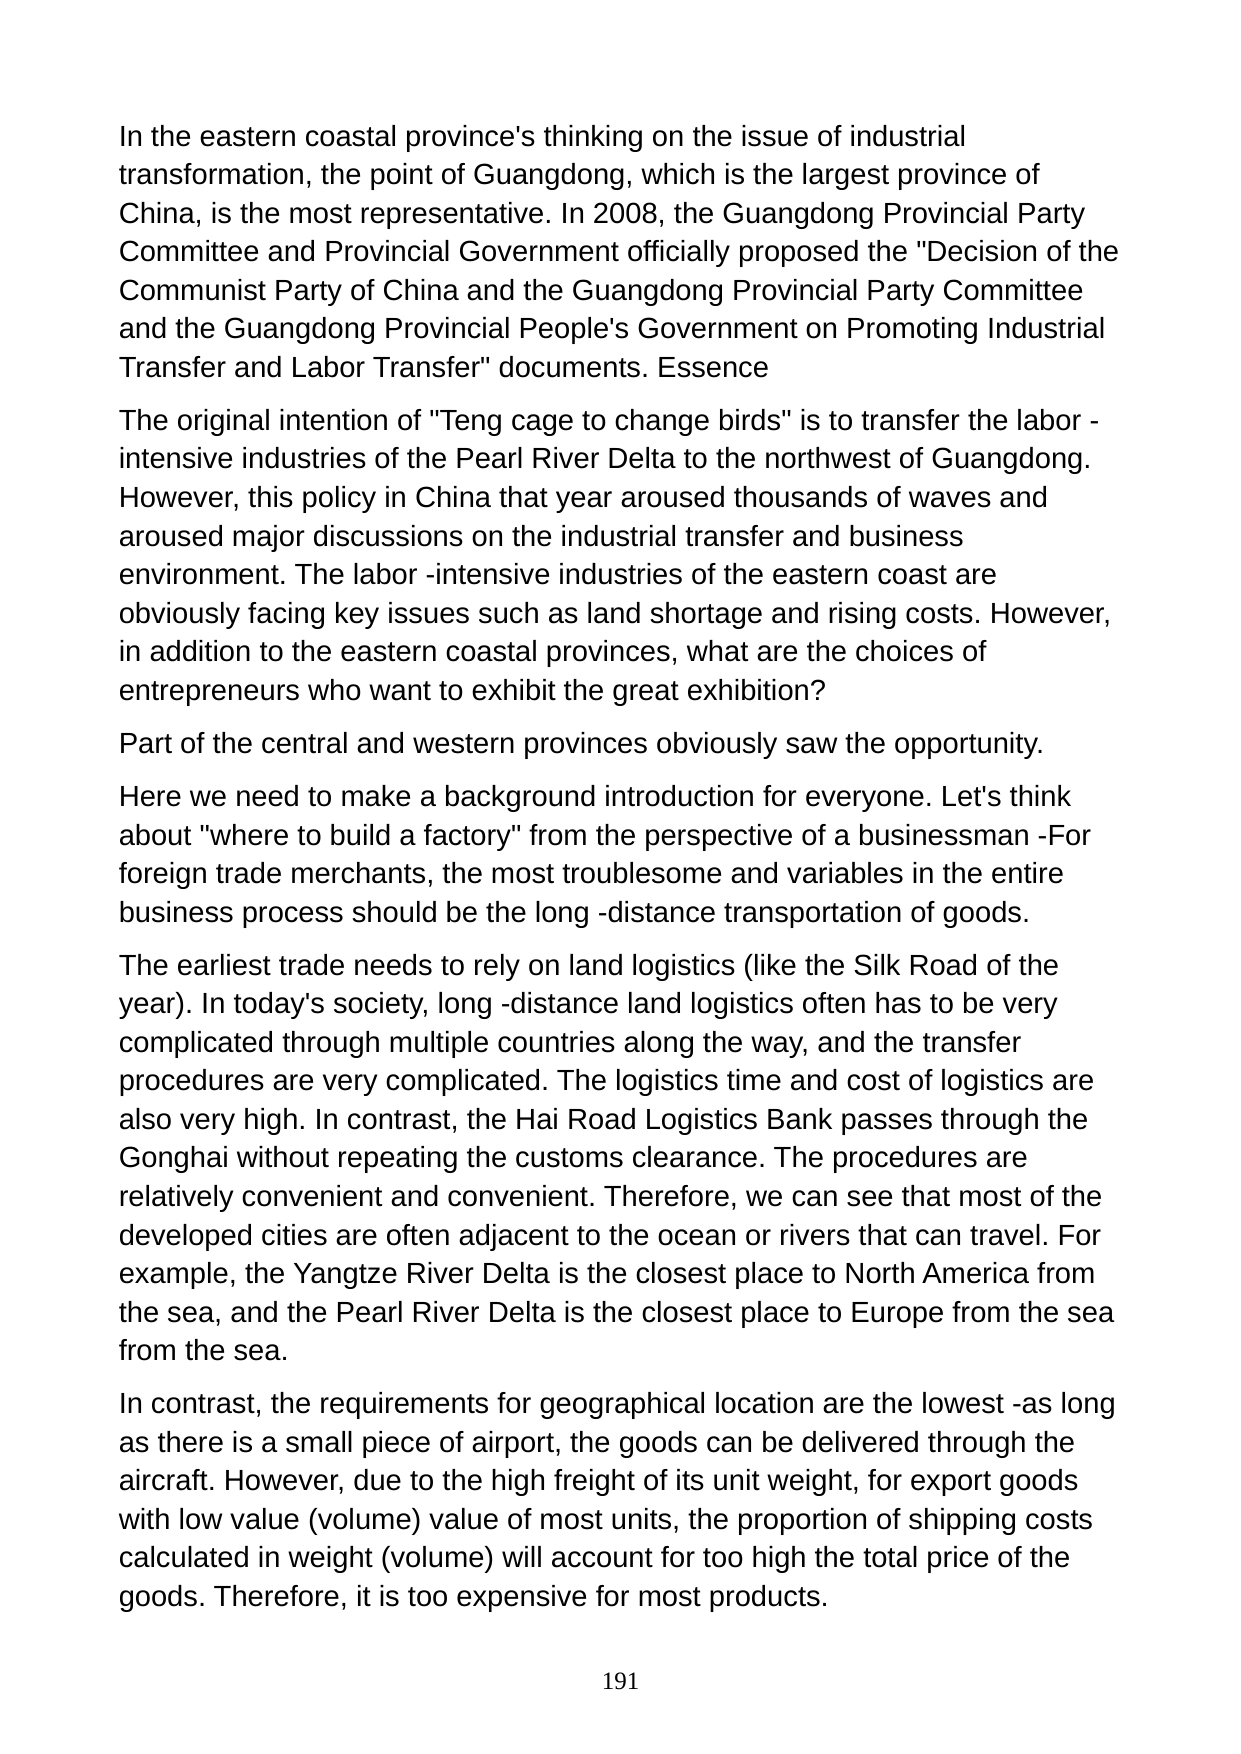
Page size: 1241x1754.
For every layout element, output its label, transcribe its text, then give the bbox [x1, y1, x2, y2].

text The original intention of "Teng cage to change birds" is to transfer the labor -intensive industries of the Pearl River Delta to the northwest of Guangdong. However, this policy in China that year aroused thousands of waves and aroused major discussions on the industrial transfer and business environment. The labor -intensive industries of the eastern coast are obviously facing key issues such as land shortage and rising costs. However, in addition to the eastern coastal provinces, what are the choices of entrepreneurs who want to exhibit the great exhibition? [118, 403, 1122, 706]
text Part of the central and western provinces obviously saw the opportunity. [118, 726, 1122, 759]
text The earliest trade needs to rely on land logistics (like the Silk Road of the year). In today's society, long -distance land logistics often has to be very complicated through multiple countries along the way, and the transfer procedures are very complicated. The logistics time and cost of logistics are also very high. In contrast, the Hai Road Logistics Bank passes through the Gonghai without repeating the customs clearance. The procedures are relatively convenient and convenient. Therefore, we can see that most of the developed cities are often adjacent to the ocean or rivers that can travel. For example, the Yangtze River Delta is the closest place to North America from the sea, and the Pearl River Delta is the closest place to Europe from the sea from the sea. [118, 948, 1122, 1367]
text Here we need to make a background introduction for everyone. Let's think about "where to build a factory" from the perspective of a businessman -For foreign trade merchants, the most troublesome and variables in the entire business process should be the long -distance transportation of goods. [118, 779, 1122, 928]
text In the eastern coastal province's thinking on the issue of industrial transformation, the point of Guangdong, which is the largest province of China, is the most representative. In 2008, the Guangdong Provincial Party Committee and Provincial Government officially proposed the "Decision of the Communist Party of China and the Guangdong Provincial Party Committee and the Guangdong Provincial People's Government on Promoting Industrial Transfer and Labor Transfer" documents. Essence [118, 118, 1122, 383]
text In contrast, the requirements for geographical location are the lowest -as long as there is a small piece of airport, the goods can be delivered through the aircraft. However, due to the high freight of its unit weight, for export goods with low value (volume) value of most units, the proportion of shipping costs calculated in weight (volume) will account for too high the total price of the goods. Therefore, it is too expensive for most products. [118, 1386, 1122, 1612]
